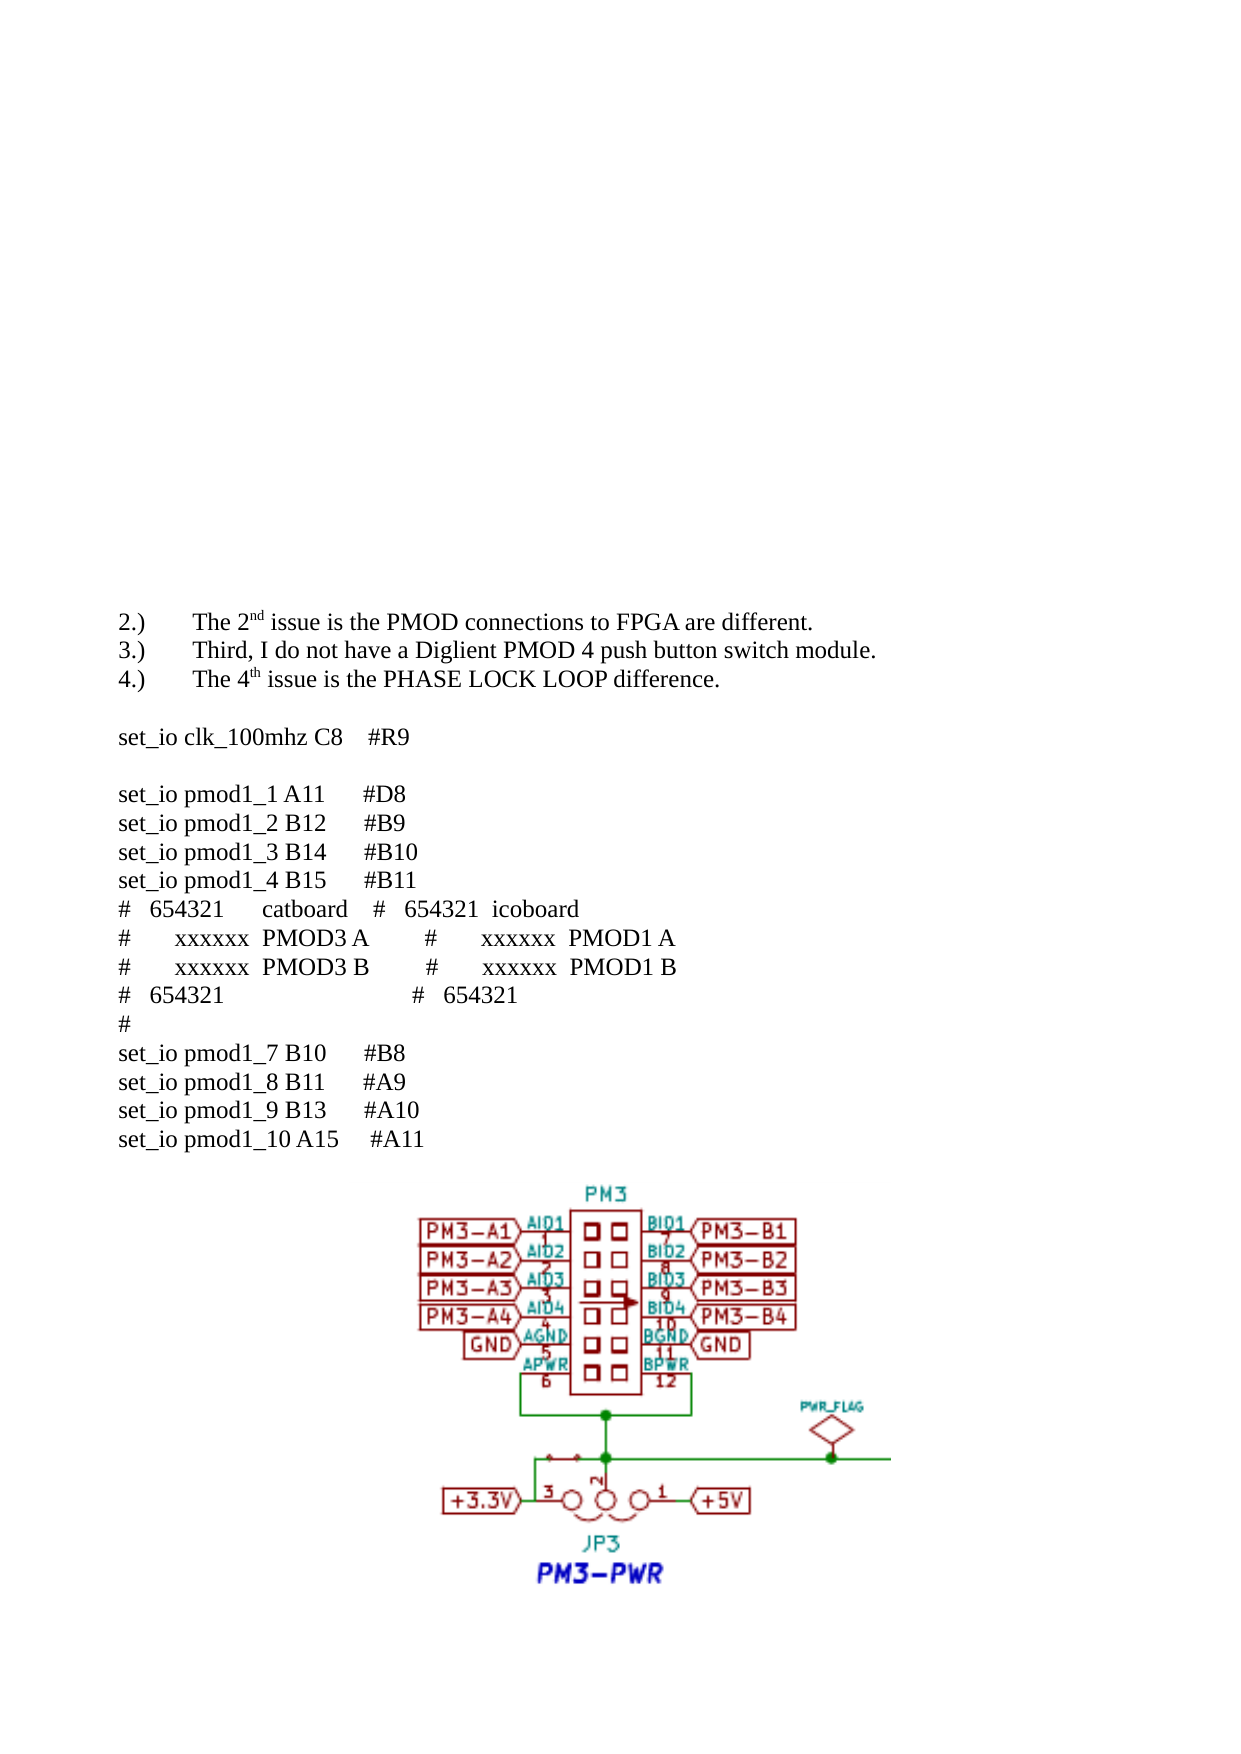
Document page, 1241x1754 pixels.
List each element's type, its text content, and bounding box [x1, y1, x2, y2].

text 3.) Third, I do not have a Diglient PMOD 4 push button switch module. [118, 636, 1122, 664]
text set_io pmod1_2 B12 #B9 [118, 808, 1122, 837]
text set_io pmod1_4 B15 #B11 [118, 866, 1122, 894]
text 2.) The 2nd issue is the PMOD connections to FPGA are different. [118, 607, 1122, 636]
text set_io pmod1_1 A11 #D8 [118, 779, 1122, 808]
text set_io clk_100mhz C8 #R9 [118, 722, 1122, 751]
text set_io pmod1_9 B13 #A10 [118, 1096, 1122, 1124]
text set_io pmod1_8 B11 #A9 [118, 1067, 1122, 1096]
text # 654321 # 654321 [118, 981, 1122, 1009]
text set_io pmod1_3 B14 #B10 [118, 837, 1122, 866]
text # xxxxxx PMOD3 A # xxxxxx PMOD1 A [118, 923, 1122, 952]
text set_io pmod1_10 A15 #A11 [118, 1124, 1122, 1153]
text set_io pmod1_7 B10 #B8 [118, 1038, 1122, 1067]
picture [349, 1181, 891, 1607]
text 4.) The 4th issue is the PHASE LOCK LOOP difference. [118, 664, 1122, 693]
text # [118, 1009, 1122, 1038]
text # xxxxxx PMOD3 B # xxxxxx PMOD1 B [118, 952, 1122, 981]
text # 654321 catboard # 654321 icoboard [118, 894, 1122, 923]
